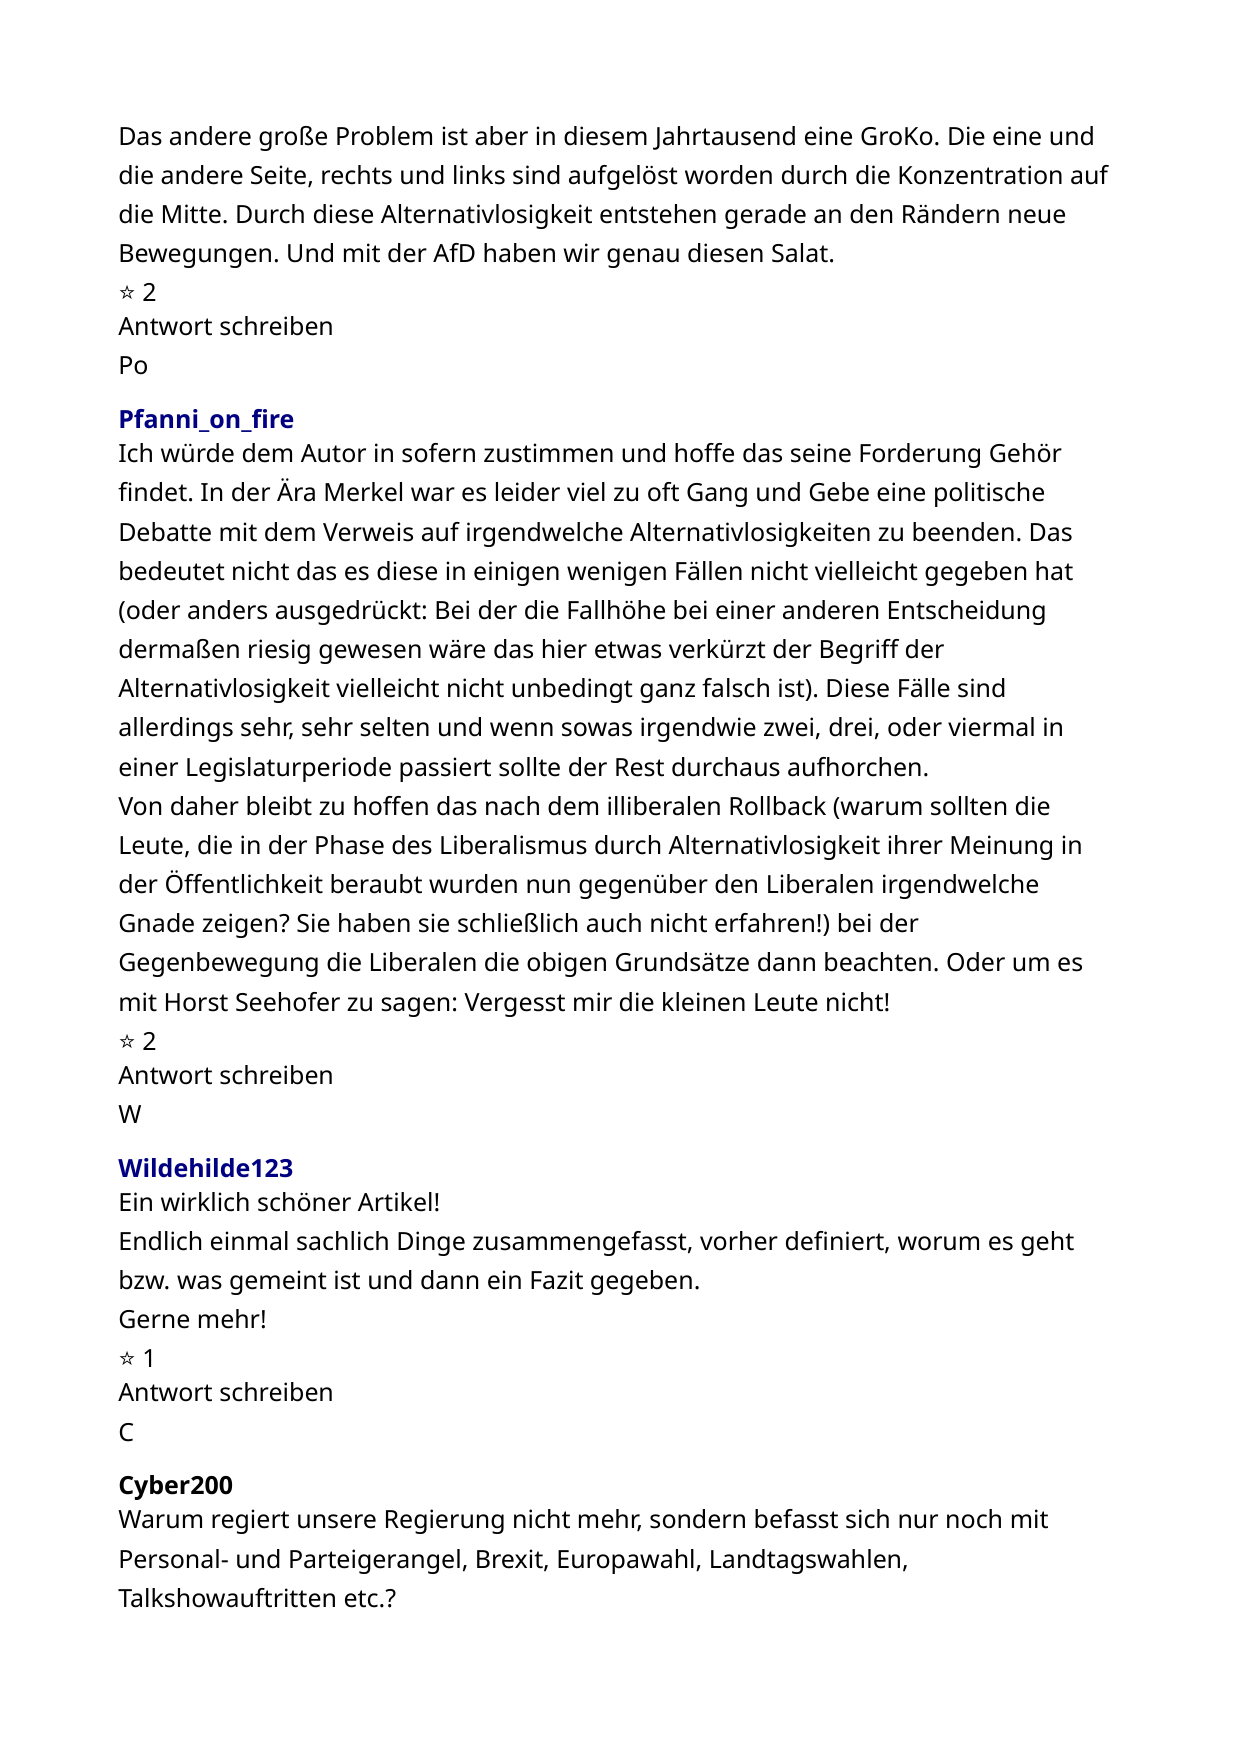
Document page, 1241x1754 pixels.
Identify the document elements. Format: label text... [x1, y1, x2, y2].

text Ich würde dem Autor in sofern zustimmen und hoffe das seine Forderung Gehör findet. In der Ära Merkel war es leider viel zu oft Gang und Gebe eine politische Debatte mit dem Verweis auf irgendwelche Alternativlosigkeiten zu beenden. Das bedeutet nicht das es diese in einigen wenigen Fällen nicht vielleicht gegeben hat (oder anders ausgedrückt: Bei der die Fallhöhe bei einer anderen Entscheidung dermaßen riesig gewesen wäre das hier etwas verkürzt der Begriff der Alternativlosigkeit vielleicht nicht unbedingt ganz falsch ist). Diese Fälle sind allerdings sehr, sehr selten und wenn sowas irgendwie zwei, drei, oder viermal in einer Legislaturperiode passiert sollte der Rest durchaus aufhorchen. [118, 436, 1122, 783]
text Ein wirklich schöner Artikel! Endlich einmal sachlich Dinge zusammengefasst, vorher definiert, worum es geht bzw. was gemeint ist und dann ein Fazit gegeben. Gerne mehr! [118, 1184, 1122, 1336]
text Po [118, 348, 1122, 382]
subtitle Cyber200 [118, 1468, 1122, 1502]
text ⭐️ 2 [118, 275, 1122, 309]
text Warum regiert unsere Regierung nicht mehr, sondern befasst sich nur noch mit Personal- und Parteigerangel, Brexit, Europawahl, Landtagswahlen, Talkshowauftritten etc.? [118, 1502, 1122, 1614]
text Antwort schreiben [118, 1375, 1122, 1409]
text Das andere große Problem ist aber in diesem Jahrtausend eine GroKo. Die eine und die andere Seite, rechts und links sind aufgelöst worden durch die Konzentration auf die Mitte. Durch diese Alternativlosigkeit entstehen gerade an den Rändern neue Bewegungen. Und mit der AfD haben wir genau diesen Salat. [118, 118, 1122, 270]
text ⭐️ 1 [118, 1341, 1122, 1375]
subtitle Wildehilde123 [118, 1150, 1122, 1184]
text Antwort schreiben [118, 309, 1122, 343]
text ⭐️ 2 [118, 1023, 1122, 1057]
subtitle Pfanni_on_fire [118, 402, 1122, 436]
text C [118, 1414, 1122, 1448]
text Antwort schreiben [118, 1057, 1122, 1091]
text W [118, 1097, 1122, 1131]
text Von daher bleibt zu hoffen das nach dem illiberalen Rollback (warum sollten die Leute, die in der Phase des Liberalismus durch Alternativlosigkeit ihrer Meinung in der Öffentlichkeit beraubt wurden nun gegenüber den Liberalen irgendwelche Gnade zeigen? Sie haben sie schließlich auch nicht erfahren!) bei der Gegenbewegung die Liberalen die obigen Grundsätze dann beachten. Oder um es mit Horst Seehofer zu sagen: Vergesst mir die kleinen Leute nicht! [118, 788, 1122, 1018]
